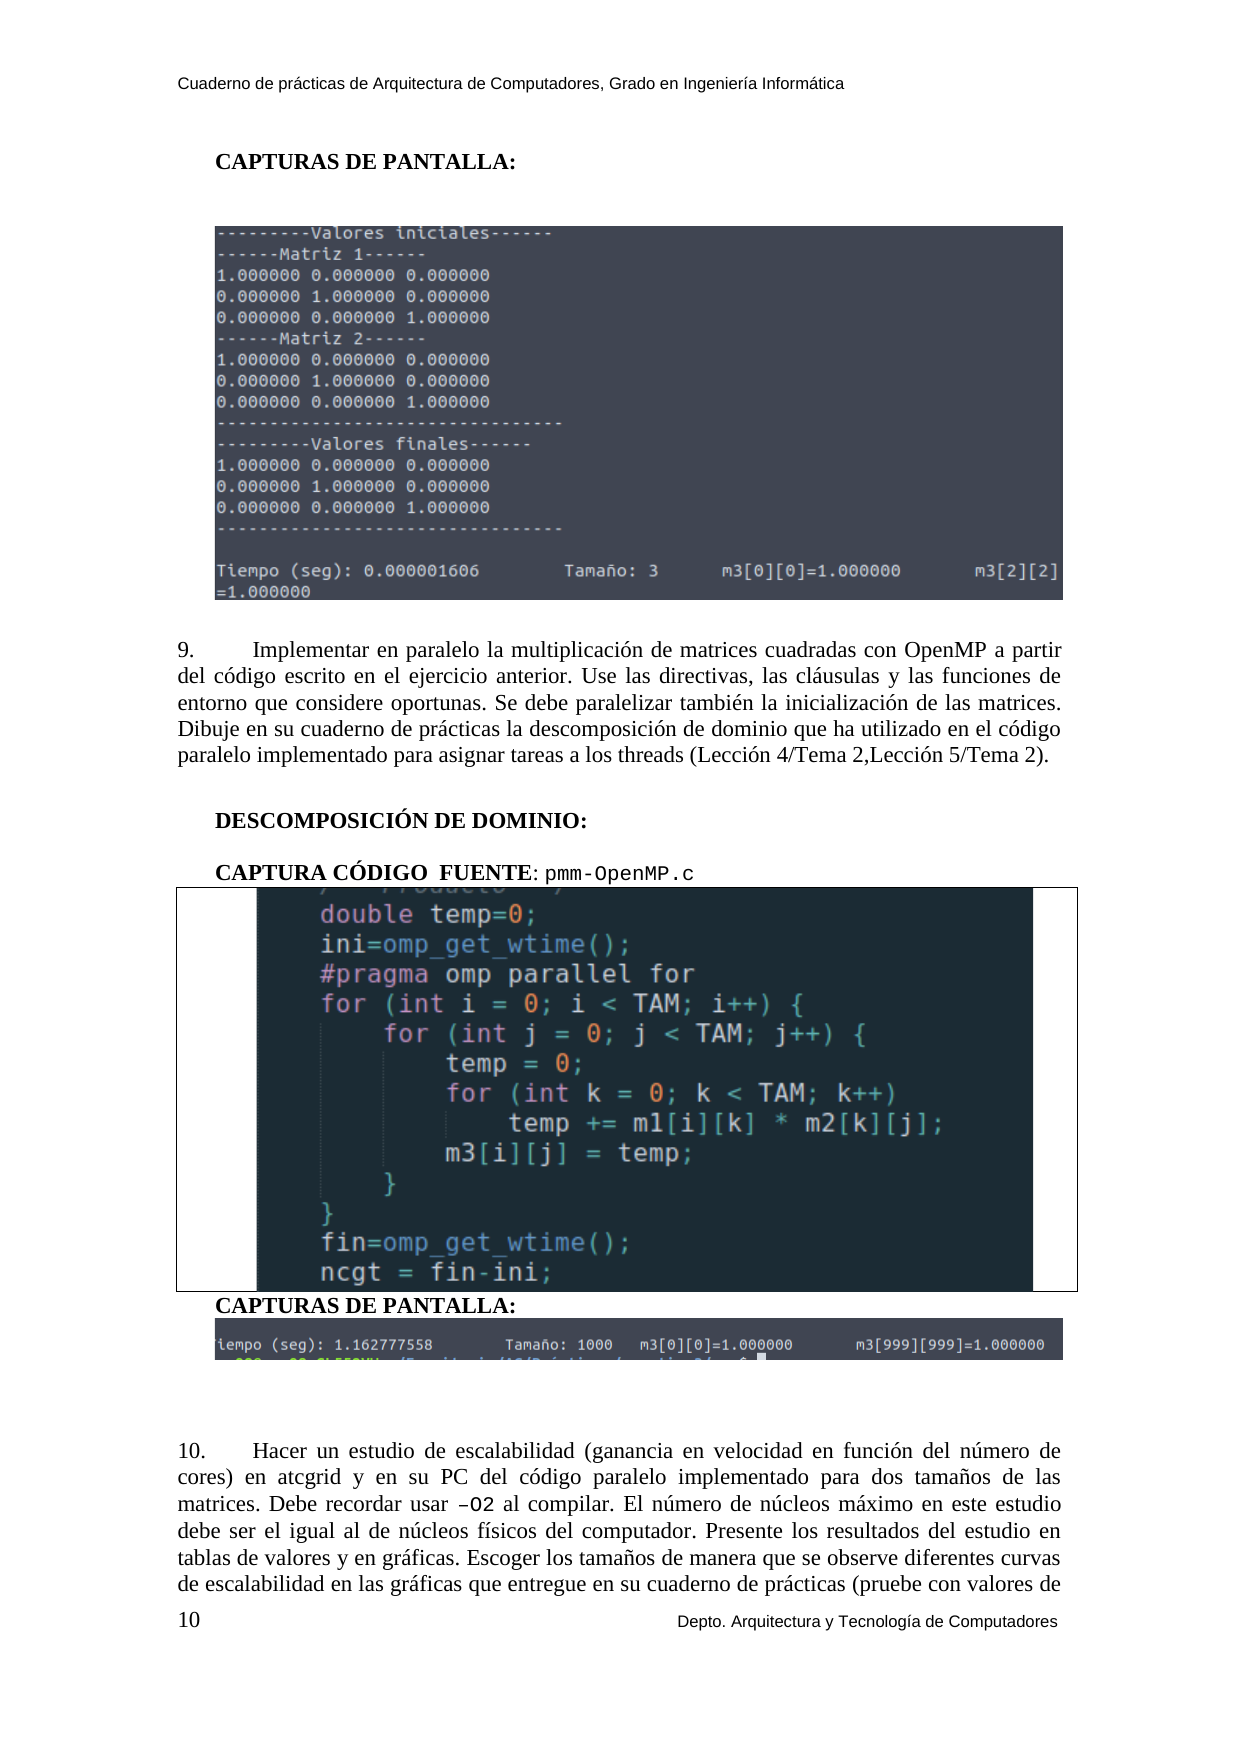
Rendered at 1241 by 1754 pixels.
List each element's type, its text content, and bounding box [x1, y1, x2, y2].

list Implementar en paralelo la multiplicación de matrices cuadradas con OpenMP a partir del código escrito en el ejercicio anterior. Use las directivas, las cláusulas y las funciones de entorno que considere oportunas. Se debe paralelizar también la inicialización de las matrices. Dibuje en su cuaderno de prácticas la descomposición de dominio que ha utilizado en el código paralelo implementado para asignar tareas a los threads (Lección 4/Tema 2,Lección 5/Tema 2). [177, 636, 1063, 768]
table_header [177, 888, 256, 1291]
picture [214, 226, 1063, 600]
text CAPTURA CÓDIGO FUENTE: pmm-OpenMP.c [215, 859, 1063, 887]
picture [214, 1318, 1063, 1360]
text CAPTURAS DE PANTALLA: [215, 1292, 1063, 1318]
text CAPTURAS DE PANTALLA: [215, 148, 1063, 174]
list Hacer un estudio de escalabilidad (ganancia en velocidad en función del número de cores) en atcgrid y en su PC del código paralelo implementado para dos tamaños de las matrices. Debe recordar usar –O2 al compilar. El número de núcleos máximo en este estudio debe ser el igual al de núcleos físicos del computador. Presente los resultados del estudio en tablas de valores y en gráficas. Escoger los tamaños de manera que se observe diferentes curvas de escalabilidad en las gráficas que entregue en su cuaderno de prácticas (pruebe con valores de [177, 1437, 1063, 1596]
text DESCOMPOSICIÓN DE DOMINIO: [215, 807, 1063, 833]
table_header [1034, 888, 1077, 1291]
picture [256, 888, 1034, 1292]
